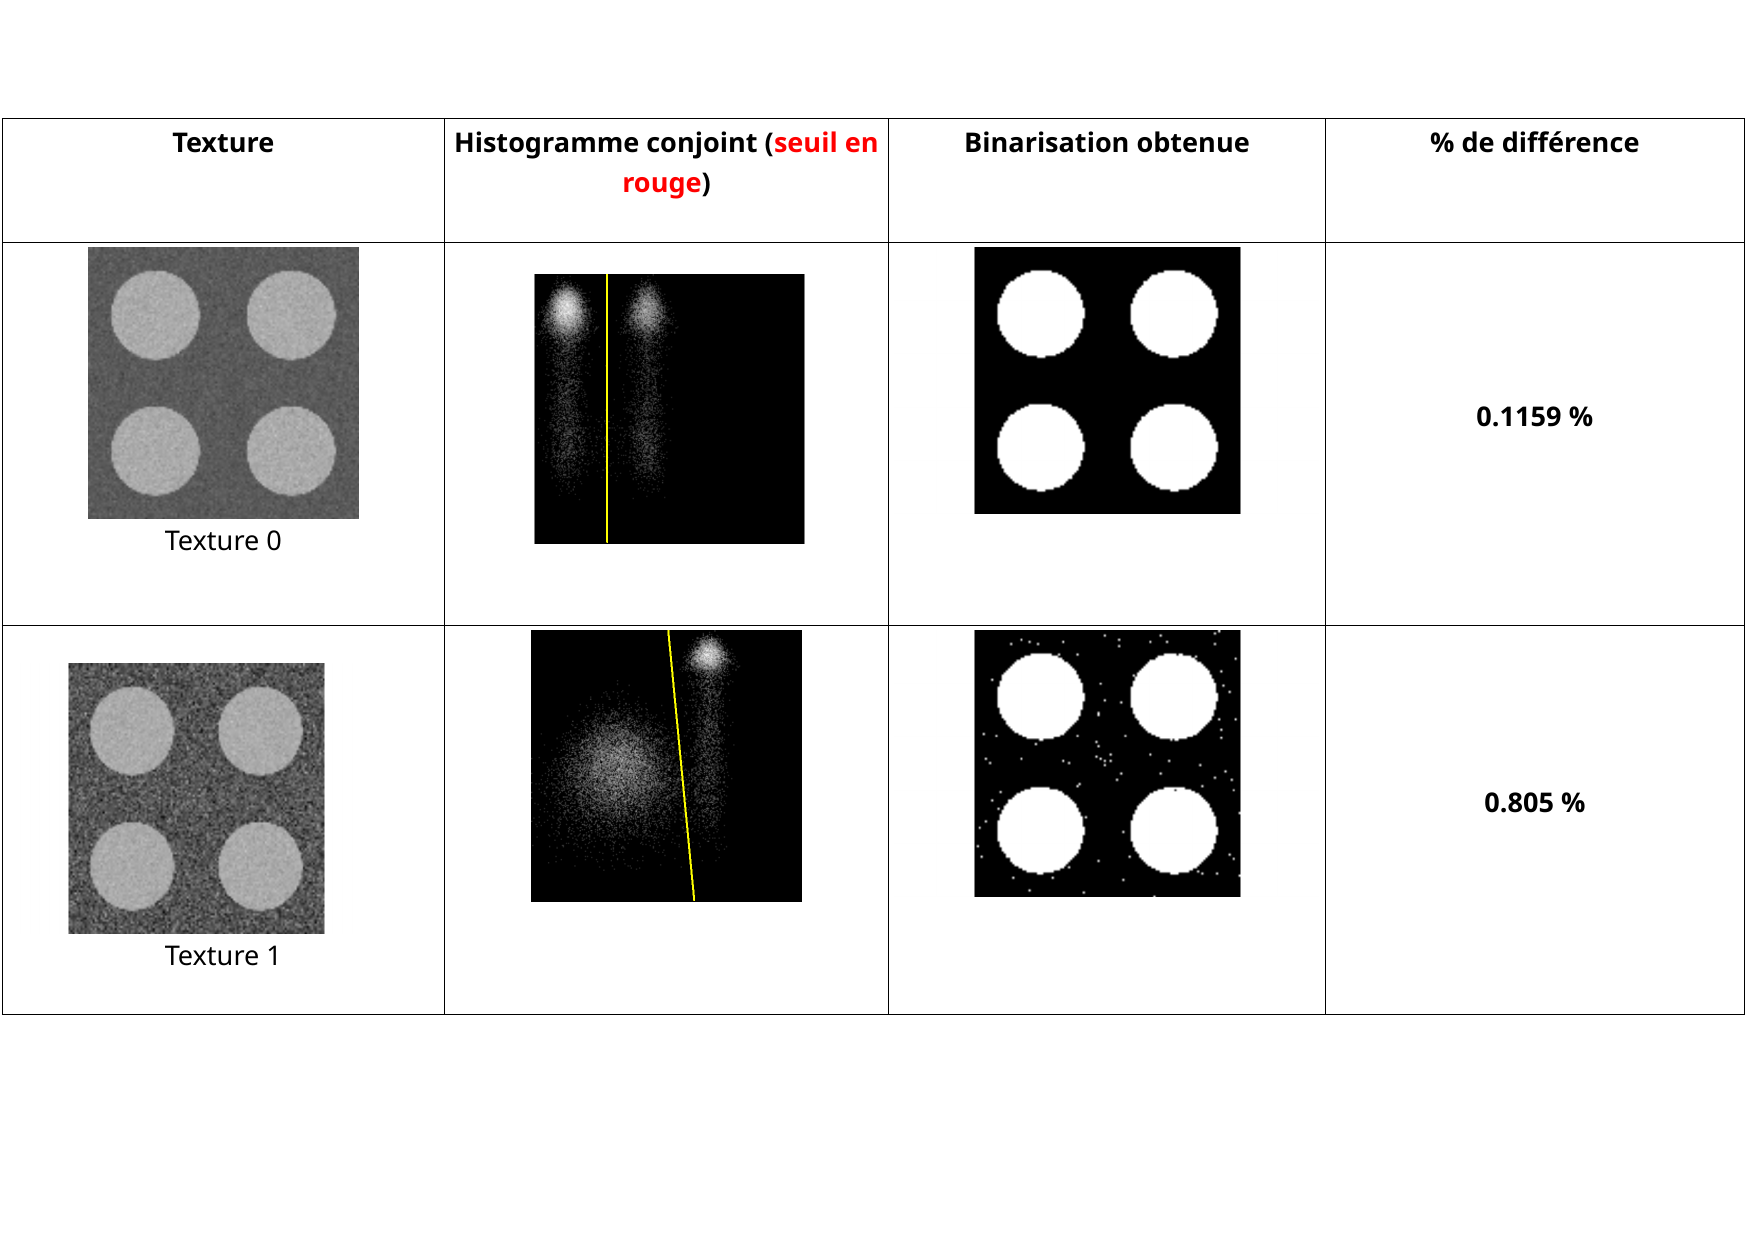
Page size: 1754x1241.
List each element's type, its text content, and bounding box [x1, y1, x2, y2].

picture [453, 274, 885, 544]
picture [894, 630, 1320, 897]
table_cell 0.805 % [1326, 626, 1744, 1014]
table_cell Texture 1 [3, 626, 444, 1014]
table_cell [445, 626, 888, 1014]
table_cell Texture 0 [3, 243, 444, 625]
picture [894, 247, 1320, 514]
picture [19, 663, 360, 934]
table_cell [889, 243, 1325, 625]
table_header Binarisation obtenue [889, 119, 1325, 242]
table_cell [445, 243, 888, 625]
table_cell 0.1159 % [1326, 243, 1744, 625]
table_header Texture [3, 119, 444, 242]
table_header Histogramme conjoint (seuil en rouge) [445, 119, 888, 242]
table_header % de différence [1326, 119, 1744, 242]
picture [450, 630, 883, 902]
table_cell [889, 626, 1325, 1014]
picture [6, 247, 440, 519]
